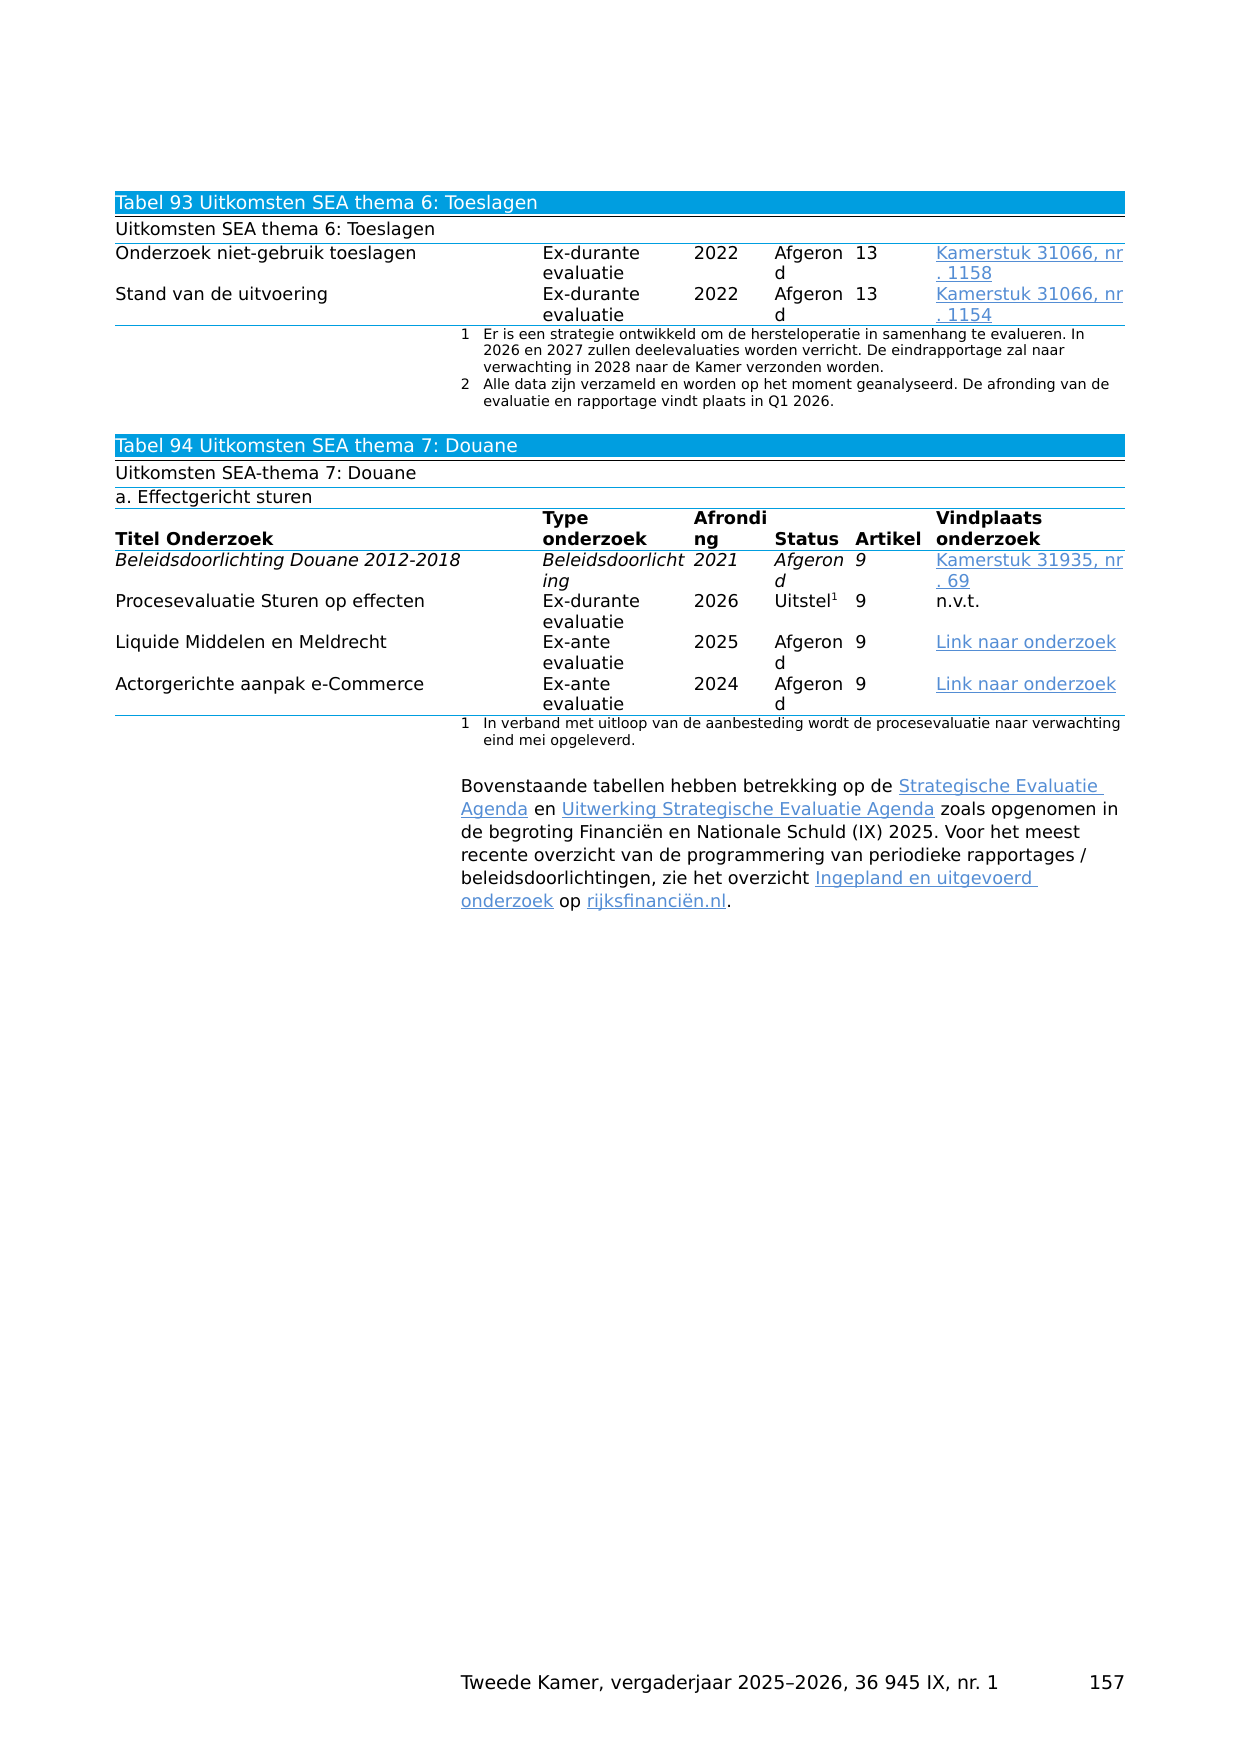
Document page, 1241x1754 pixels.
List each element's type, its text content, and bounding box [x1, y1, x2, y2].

table_cell Afronding [691, 509, 771, 549]
table_cell Uitkomsten SEA thema 6: Toeslagen [115, 217, 1125, 243]
text Bovenstaande tabellen hebben betrekking op de Strategische Evaluatie Agenda en Uitwerking Strategische Evaluatie Agenda zoals opgenomen in de begroting Financiën en Nationale Schuld (IX) 2025. Voor het meest recente overzicht van de programmering van periodieke rapportages / beleidsdoorlichtingen, zie het overzicht Ingepland en uitgevoerd onderzoek op rijksfinanciën.nl. [461, 774, 1125, 912]
table_cell 2022 [691, 244, 771, 284]
table_cell Titel Onderzoek [115, 509, 539, 549]
table_cell Liquide Middelen en Meldrecht [115, 633, 539, 674]
table_cell Afgerond [771, 674, 852, 715]
list In verband met uitloop van de aanbesteding wordt de procesevaluatie naar verwachting eind mei opgeleverd. [461, 716, 1125, 749]
table_cell Ex-ante evaluatie [539, 674, 691, 715]
table_cell 9 [852, 591, 933, 632]
table_cell Ex-durante evaluatie [539, 284, 691, 325]
table_cell Ex-durante evaluatie [539, 244, 691, 284]
table_cell 9 [852, 551, 933, 591]
table_cell Status [771, 509, 852, 549]
table_cell n.v.t. [933, 591, 1125, 632]
table_cell Kamerstuk 31066, nr. 1158 [933, 244, 1125, 284]
table_cell Afgerond [771, 284, 852, 325]
table_cell Beleidsdoorlichting Douane 2012-2018 [115, 551, 539, 591]
table_cell Ex-ante evaluatie [539, 633, 691, 674]
table_cell Uitstel1 [771, 591, 852, 632]
table_cell Uitkomsten SEA-thema 7: Douane [115, 461, 1125, 487]
table_cell Afgerond [771, 551, 852, 591]
table_cell Onderzoek niet-gebruik toeslagen [115, 244, 539, 284]
table_cell 2025 [691, 633, 771, 674]
table_cell Procesevaluatie Sturen op effecten [115, 591, 539, 632]
table_cell Ex-durante evaluatie [539, 591, 691, 632]
table_cell 2021 [691, 551, 771, 591]
table_cell Link naar onderzoek [933, 674, 1125, 715]
table_cell 2026 [691, 591, 771, 632]
table_cell 2022 [691, 284, 771, 325]
table_cell 9 [852, 674, 933, 715]
table_cell 2024 [691, 674, 771, 715]
list Alle data zijn verzameld en worden op het moment geanalyseerd. De afronding van de evaluatie en rapportage vindt plaats in Q1 2026. [461, 376, 1125, 409]
table_cell 13 [852, 244, 933, 284]
table_cell Link naar onderzoek [933, 633, 1125, 674]
table_cell Stand van de uitvoering [115, 284, 539, 325]
table_cell Kamerstuk 31066, nr. 1154 [933, 284, 1125, 325]
table_cell Beleidsdoorlichting [539, 551, 691, 591]
table_cell a. Effectgericht sturen [115, 488, 1125, 508]
table_cell Actorgerichte aanpak e-Commerce [115, 674, 539, 715]
list Er is een strategie ontwikkeld om de hersteloperatie in samenhang te evalueren. In 2026 en 2027 zullen deelevaluaties worden verricht. De eindrapportage zal naar verwachting in 2028 naar de Kamer verzonden worden. [461, 326, 1125, 376]
table_cell Artikel [852, 509, 933, 549]
table_cell Type onderzoek [539, 509, 691, 549]
table_cell 9 [852, 633, 933, 674]
table_cell 13 [852, 284, 933, 325]
table_cell Afgerond [771, 244, 852, 284]
table_cell Afgerond [771, 633, 852, 674]
table_cell Kamerstuk 31935, nr. 69 [933, 551, 1125, 591]
table_cell Vindplaats onderzoek [933, 509, 1125, 549]
